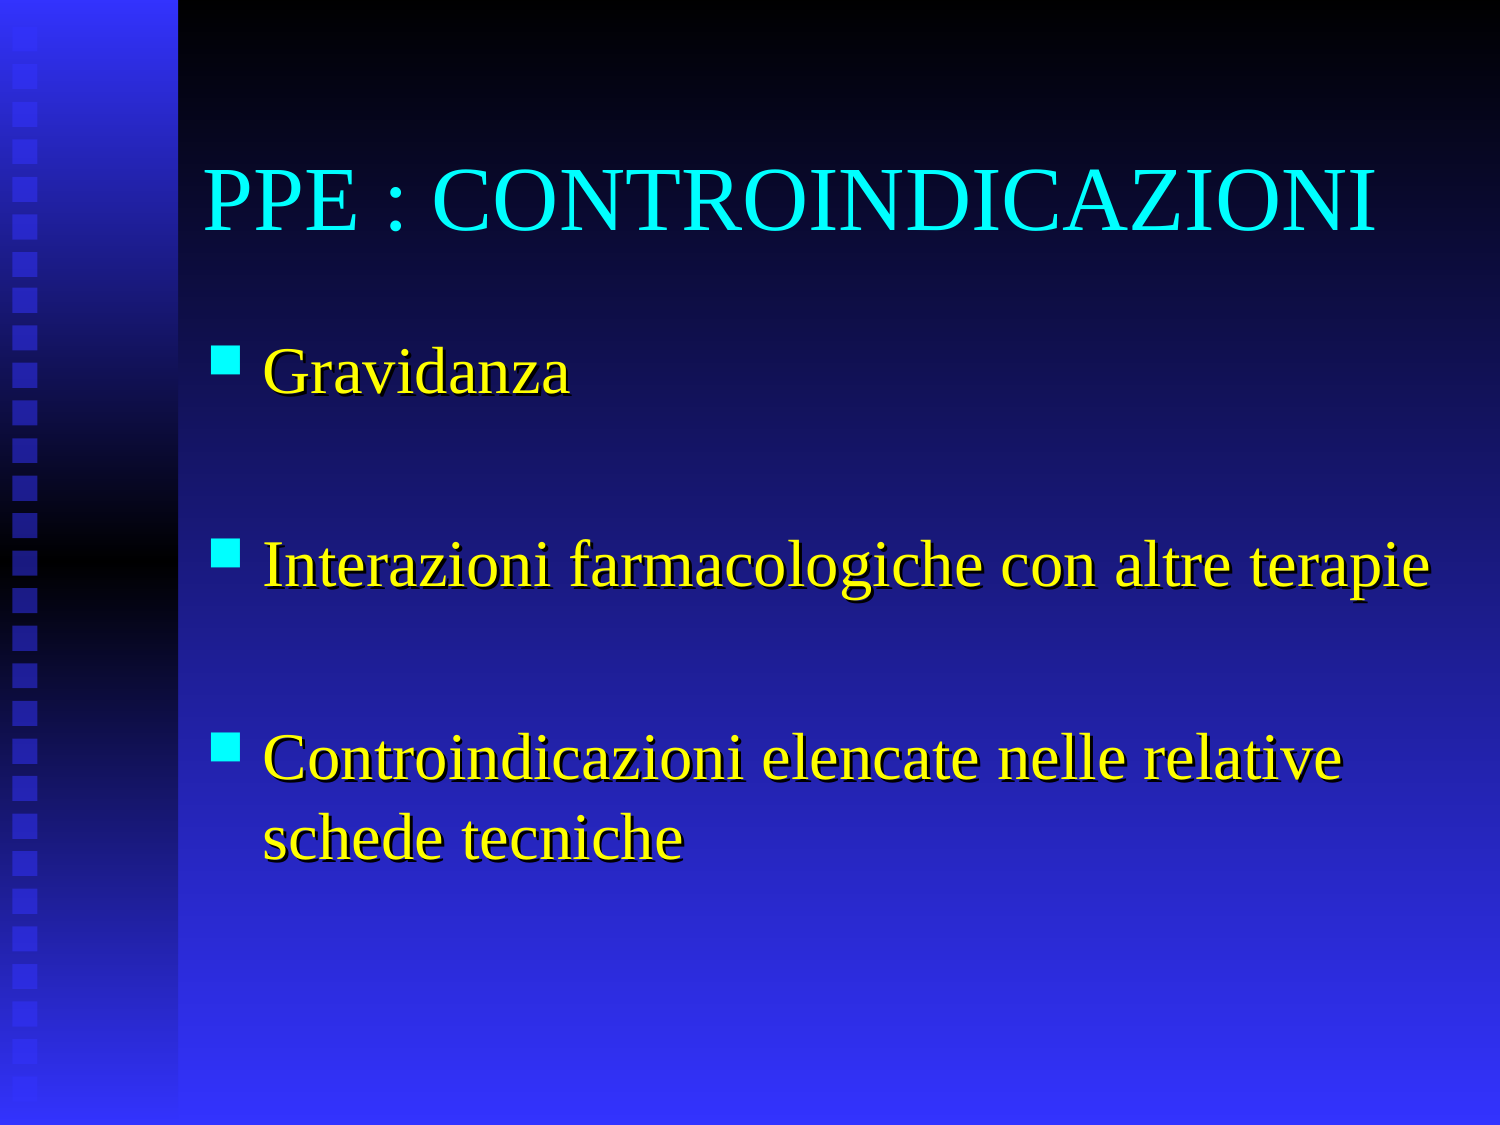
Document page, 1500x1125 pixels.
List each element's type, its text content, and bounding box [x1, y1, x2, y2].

text_box PPE : CONTROINDICAZIONI [187, 99, 1463, 288]
text_box Gravidanza Interazioni farmacologiche con altre terapie Controindicazioni elencate nelle relative schede tecniche [191, 319, 1467, 995]
